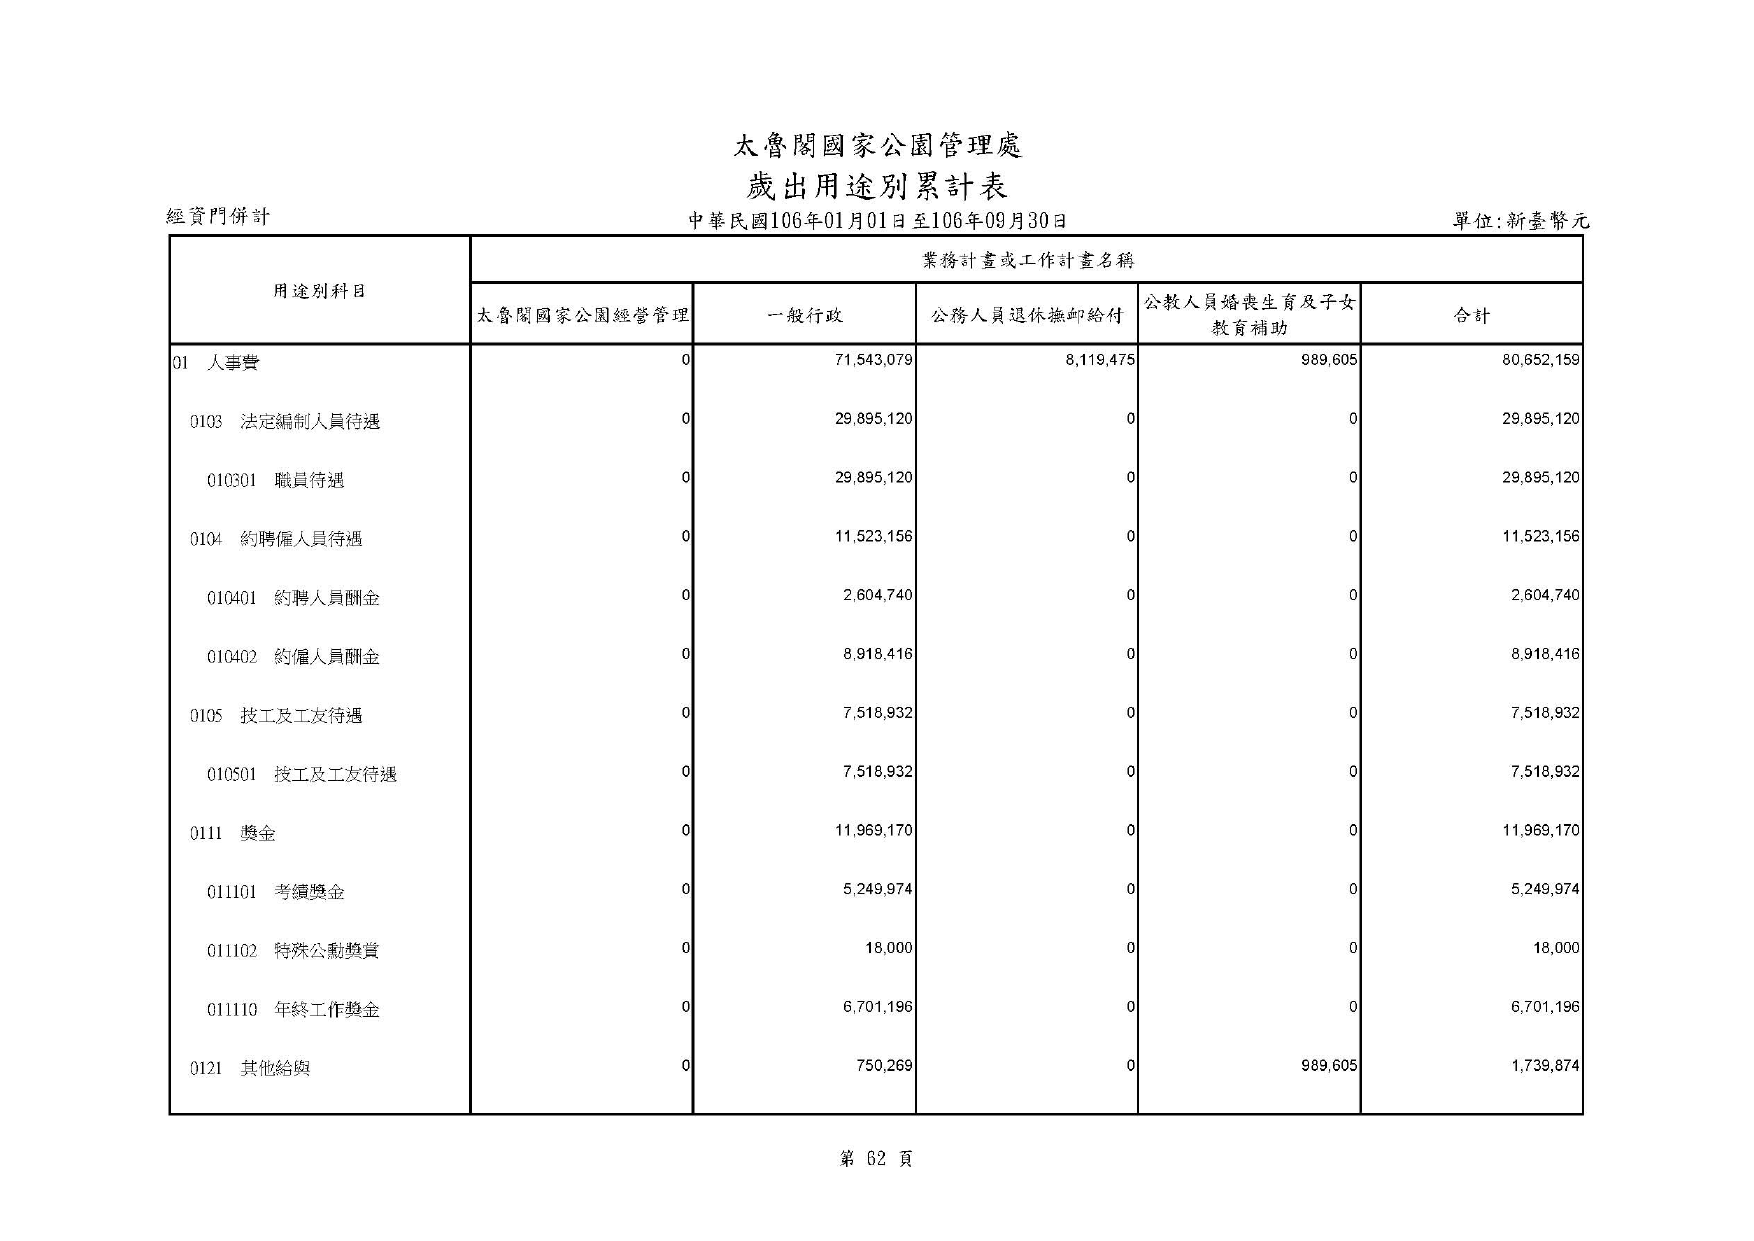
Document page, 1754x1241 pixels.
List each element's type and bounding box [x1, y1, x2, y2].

picture [59, 59, 1695, 1216]
